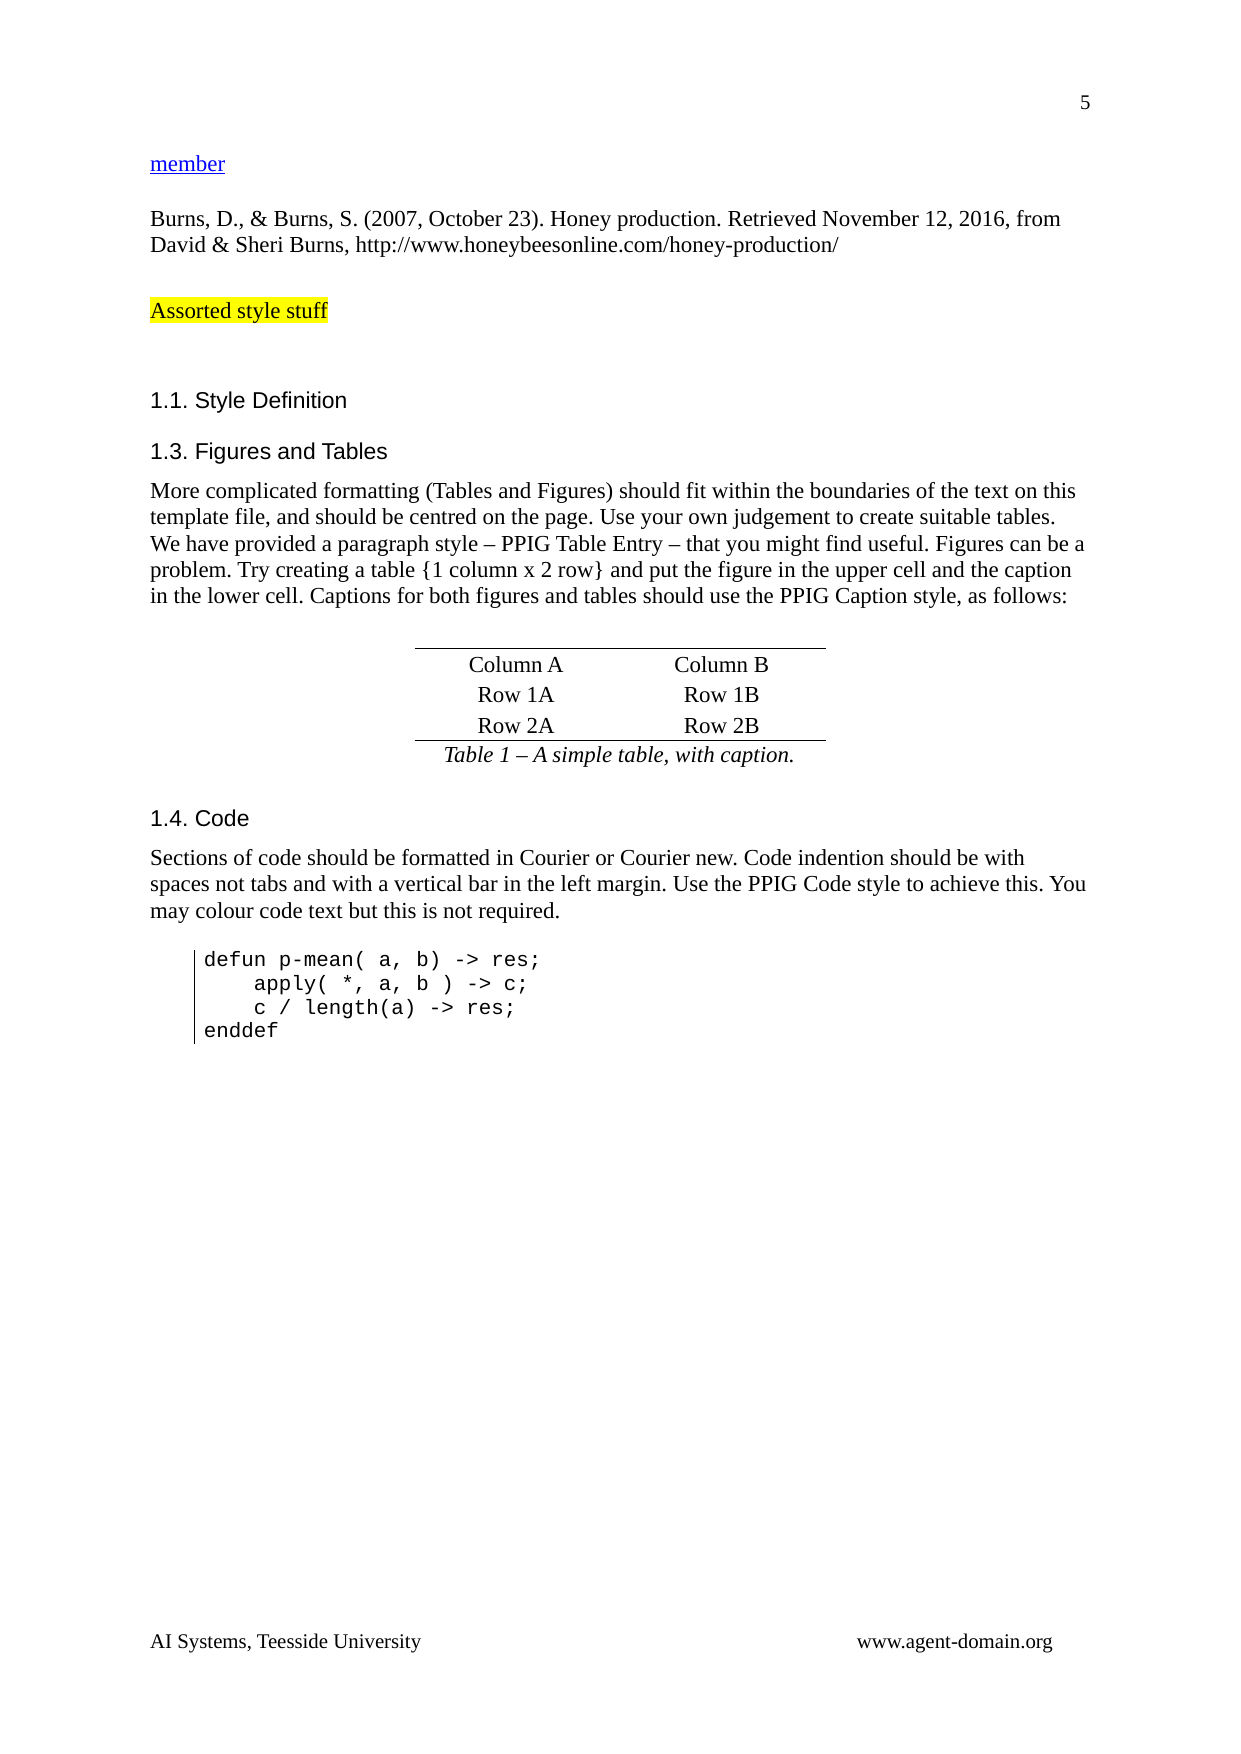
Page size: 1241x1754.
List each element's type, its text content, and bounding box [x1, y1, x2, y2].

text Sections of code should be formatted in Courier or Courier new. Code indention should be with spaces not tabs and with a vertical bar in the left margin. Use the PPIG Code style to achieve this. You may colour code text but this is not required. [150, 844, 1090, 949]
subtitle 1.4. Code [150, 805, 1090, 832]
subtitle 1.3. Figures and Tables [150, 438, 1090, 464]
subtitle 1.1. Style Definition [150, 387, 1090, 413]
text member [150, 150, 1090, 176]
text apply( *, a, b ) -> c; [195, 973, 1090, 997]
table_cell Row 2A [415, 710, 617, 740]
text enddef [195, 1020, 1090, 1044]
text Burns, D., & Burns, S. (2007, October 23). Honey production. Retrieved November 12, 2016, from David & Sheri Burns, http://www.honeybeesonline.com/honey-production/ [150, 205, 1090, 258]
table_cell Row 1B [617, 679, 826, 710]
text c / length(a) -> res; [195, 997, 1090, 1020]
text More complicated formatting (Tables and Figures) should fit within the boundaries of the text on this template file, and should be centred on the page. Use your own judgement to create suitable tables. We have provided a paragraph style – PPIG Table Entry – that you might find useful. Figures can be a problem. Try creating a table {1 column x 2 row} and put the figure in the upper cell and the caption in the lower cell. Captions for both figures and tables should use the PPIG Caption style, as follows: [150, 477, 1090, 609]
text Assorted style stuff [150, 297, 1090, 323]
table_header Column A [415, 649, 617, 679]
table_cell Row 2B [617, 710, 826, 740]
text defun p-mean( a, b) -> res; [194, 949, 1090, 973]
table_cell Row 1A [415, 679, 617, 710]
table_header Column B [617, 649, 826, 679]
text Table 1 – A simple table, with caption. [150, 741, 1090, 768]
